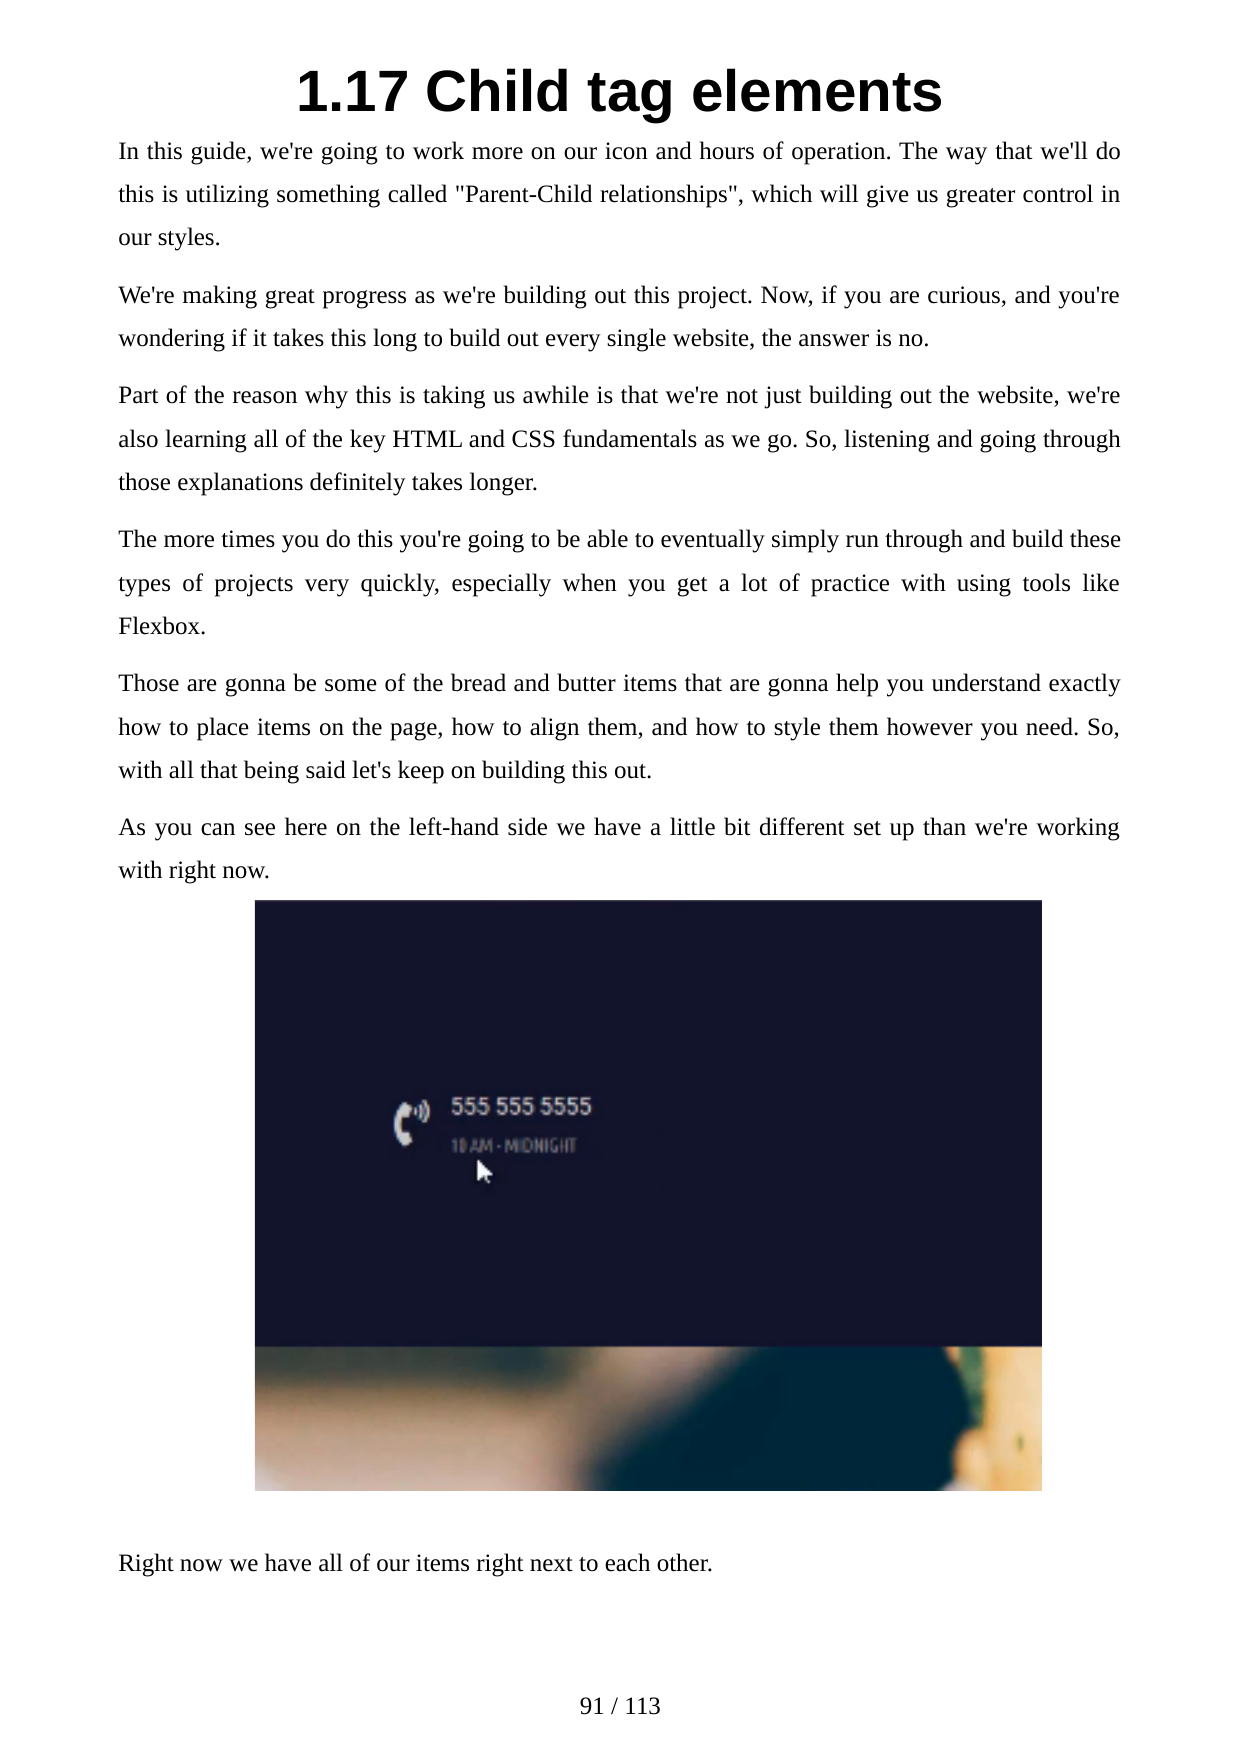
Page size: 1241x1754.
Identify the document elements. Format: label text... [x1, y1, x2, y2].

title 1.17 Child tag elements [118, 56, 1122, 123]
text Those are gonna be some of the bread and butter items that are gonna help you understand exactly how to place items on the page, how to align them, and how to style them however you need. So, with all that being said let's keep on building this out. [118, 668, 1122, 783]
text Part of the reason why this is taking us awhile is that we're not just building out the website, we're also learning all of the key HTML and CSS fundamentals as we go. So, listening and going through those explanations definitely takes longer. [118, 381, 1122, 496]
picture [746, 1399, 762, 1405]
text We're making great progress as we're building out this project. Now, if you are curious, and you're wondering if it takes this long to build out every single website, the answer is no. [118, 280, 1122, 352]
text In this guide, we're going to work more on our icon and hours of operation. The way that we'll do this is utilizing something called "Parent-Child relationships", which will give us greater control in our styles. [118, 136, 1122, 251]
text The more times you do this you're going to be able to eventually simply run through and build these types of projects very quickly, especially when you get a lot of practice with using tools like Flexbox. [118, 524, 1122, 639]
picture [920, 1359, 941, 1367]
picture [686, 1457, 692, 1465]
picture [760, 1373, 782, 1390]
text Right now we have all of our items right next to each other. [118, 1548, 1122, 1577]
picture [254, 900, 1042, 1491]
text As you can see here on the left-hand side we have a little bit different set up than we're working with right now. [118, 812, 1122, 884]
picture [852, 1480, 875, 1491]
